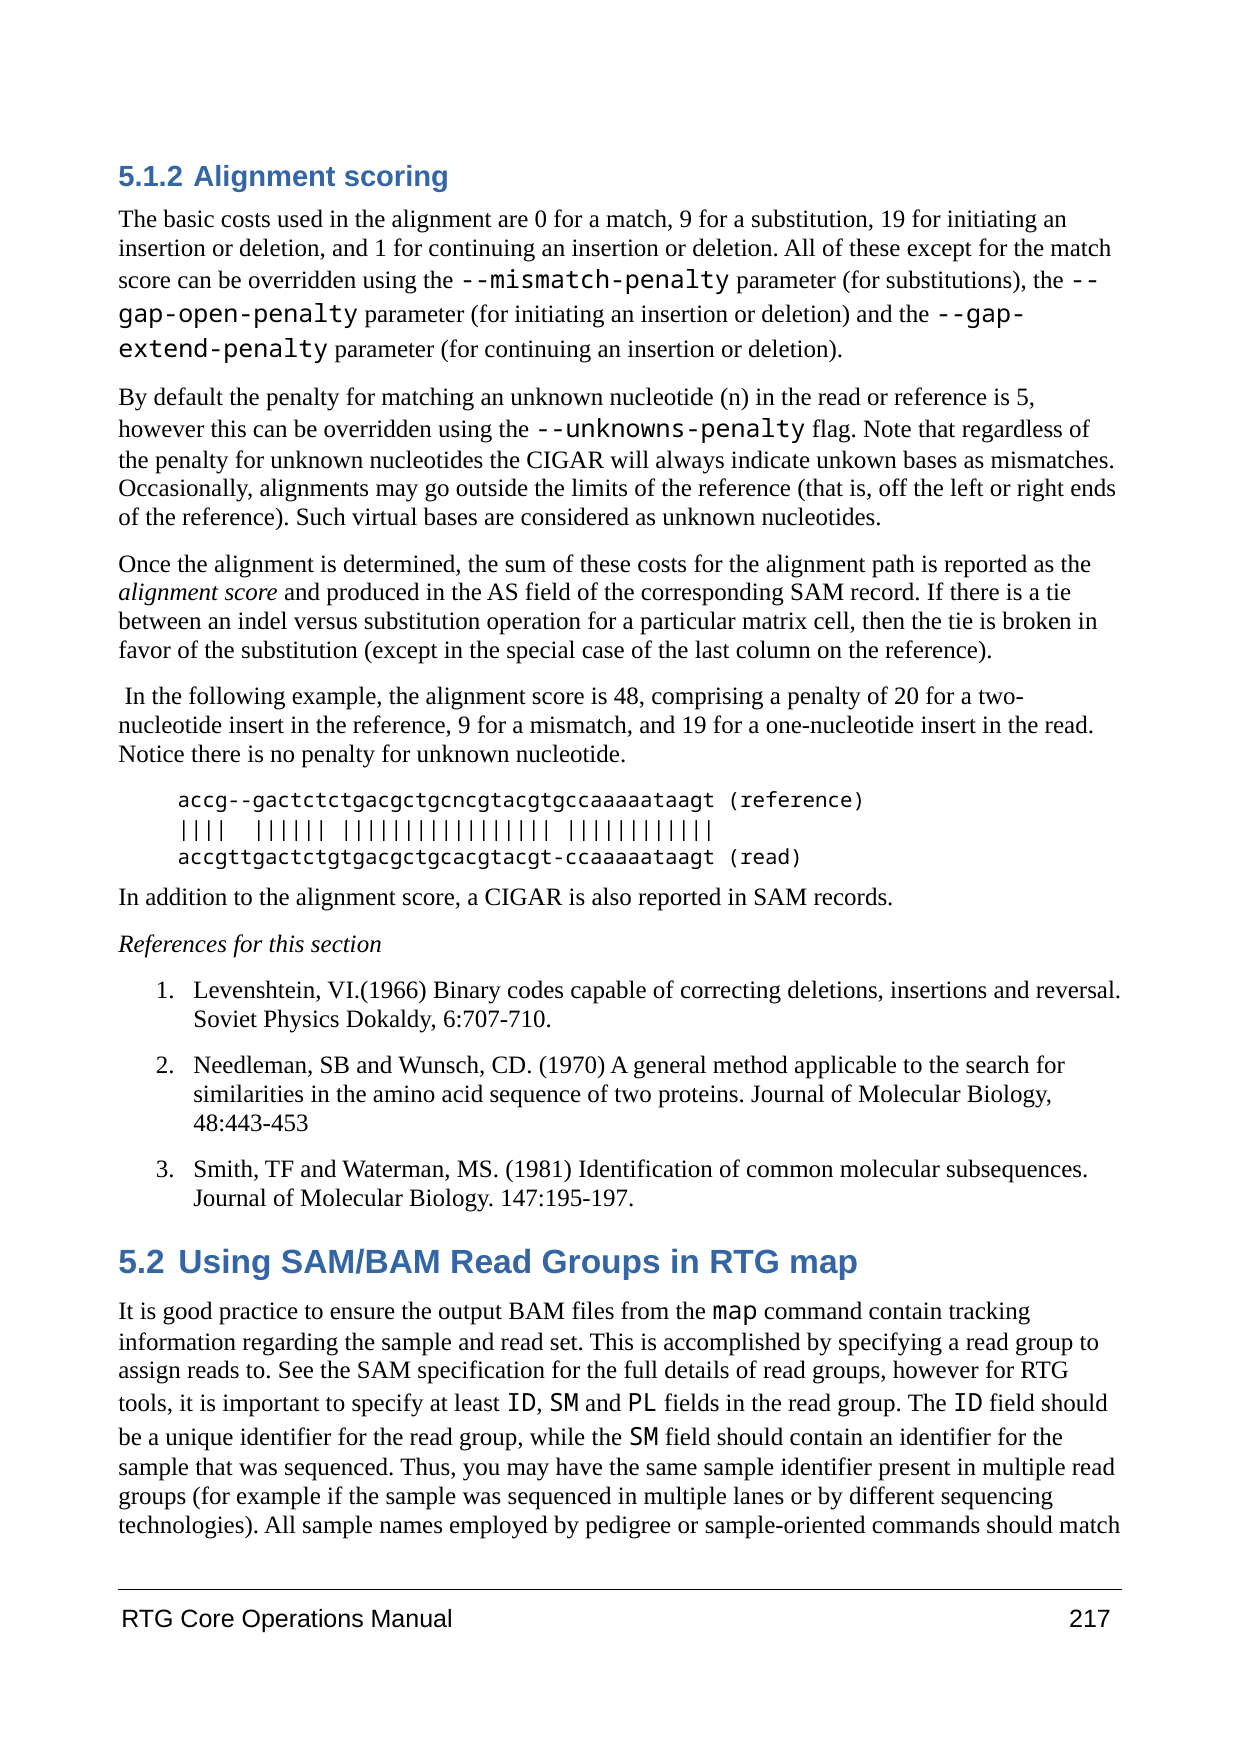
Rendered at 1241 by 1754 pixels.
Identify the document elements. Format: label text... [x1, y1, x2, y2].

list Needleman, SB and Wunsch, CD. (1970) A general method applicable to the search for similarities in the amino acid sequence of two proteins. Journal of Molecular Biology, 48:443-453 [156, 1051, 1122, 1137]
text Once the alignment is determined, the sum of these costs for the alignment path is reported as the alignment score and produced in the AS field of the corresponding SAM record. If there is a tie between an indel versus substitution operation for a particular matrix cell, then the tie is broken in favor of the substitution (except in the special case of the last column on the reference). [118, 549, 1122, 664]
text By default the penalty for matching an unknown nucleotide (n) in the read or reference is 5, however this can be overridden using the --unknowns-penalty flag. Note that regardless of the penalty for unknown nucleotides the CIGAR will always indicate unkown bases as mismatches. Occasionally, alignments may go outside the limits of the reference (that is, off the left or right ends of the reference). Such virtual bases are considered as unknown nucleotides. [118, 382, 1122, 531]
text In the following example, the alignment score is 48, comprising a penalty of 20 for a two-nucleotide insert in the reference, 9 for a mismatch, and 19 for a one-nucleotide insert in the read. Notice there is no penalty for unknown nucleotide. [118, 681, 1122, 768]
text |||| |||||| ||||||||||||||||| |||||||||||| [177, 814, 1122, 842]
text It is good practice to ensure the output BAM files from the map command contain tracking information regarding the sample and read set. This is accomplished by specifying a read group to assign reads to. See the SAM specification for the full details of read groups, however for RTG tools, it is important to specify at least ID, SM and PL fields in the read group. The ID field should be a unique identifier for the read group, while the SM field should contain an identifier for the sample that was sequenced. Thus, you may have the same sample identifier present in multiple read groups (for example if the sample was sequenced in multiple lanes or by different sequencing technologies). All sample names employed by pedigree or sample-oriented commands should match [118, 1293, 1122, 1538]
list Smith, TF and Waterman, MS. (1981) Identification of common molecular subsequences. Journal of Molecular Biology. 147:195-197. [156, 1154, 1122, 1212]
subtitle Alignment scoring [118, 159, 1122, 192]
text accgttgactctgtgacgctgcacgtacgt-ccaaaaataagt (read) [177, 842, 1122, 871]
subtitle Using SAM/BAM Read Groups in RTG map [118, 1242, 1122, 1280]
list Levenshtein, VI.(1966) Binary codes capable of correcting deletions, insertions and reversal. Soviet Physics Dokaldy, 6:707-710. [156, 975, 1122, 1033]
text In addition to the alignment score, a CIGAR is also reported in SAM records. [118, 882, 1122, 911]
text References for this section [118, 929, 1122, 958]
text The basic costs used in the alignment are 0 for a match, 9 for a substitution, 19 for initiating an insertion or deletion, and 1 for continuing an insertion or deletion. All of these except for the match score can be overridden using the --mismatch-penalty parameter (for substitutions), the --gap-open-penalty parameter (for initiating an insertion or deletion) and the --gap-extend-penalty parameter (for continuing an insertion or deletion). [118, 204, 1122, 364]
text accg--gactctctgacgctgcncgtacgtgccaaaaataagt (reference) [177, 785, 1122, 814]
